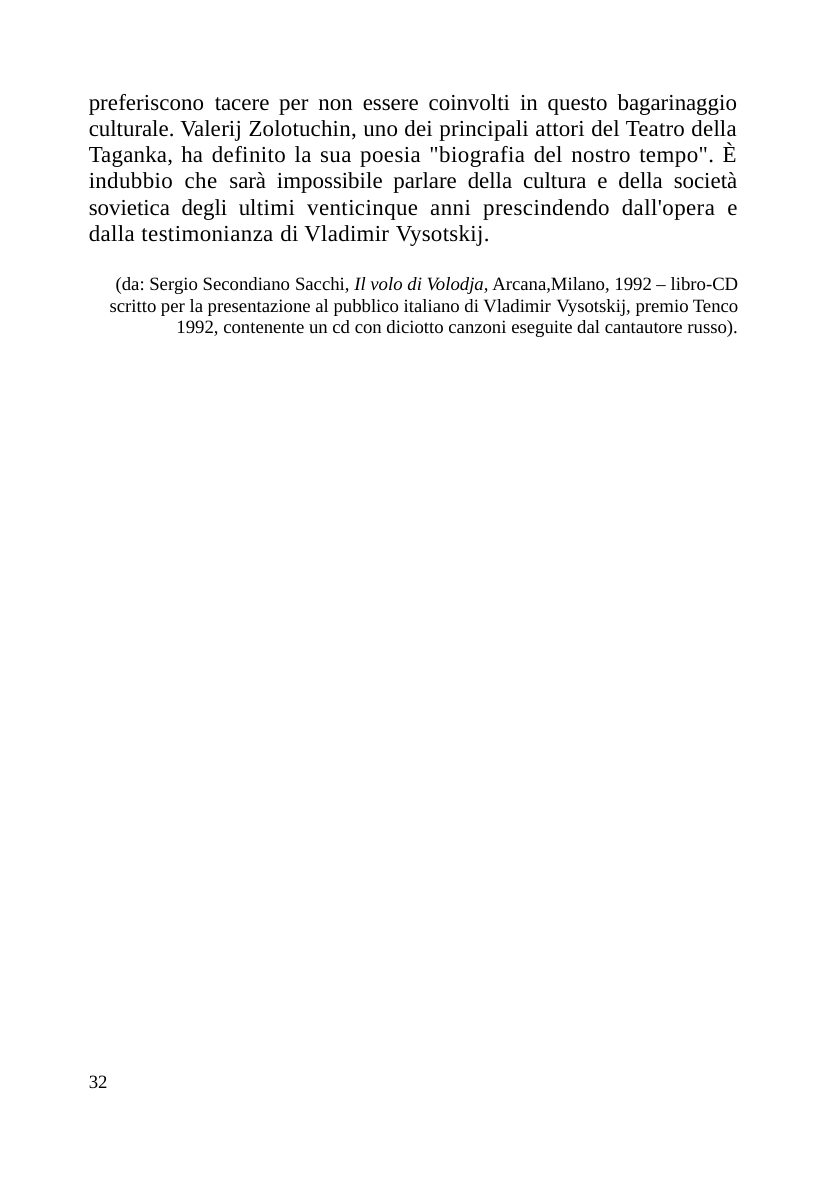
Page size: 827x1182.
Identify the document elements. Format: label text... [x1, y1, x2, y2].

text (da: Sergio Secondiano Sacchi, Il volo di Volodja, Arcana,Milano, 1992 – libro-CD scritto per la presentazione al pubblico italiano di Vladimir Vysotskij, premio Tenco 1992, contenente un cd con diciotto canzoni eseguite dal cantautore russo). [88, 273, 738, 338]
text preferiscono tacere per non essere coinvolti in questo bagarinaggio culturale. Valerij Zolotuchin, uno dei principali attori del Teatro della Taganka, ha definito la sua poesia "biografia del nostro tempo". È indubbio che sarà impossibile parlare della cultura e della società sovietica degli ultimi venticinque anni prescindendo dall'opera e dalla testimonianza di Vladimir Vysotskij. [88, 88, 738, 247]
